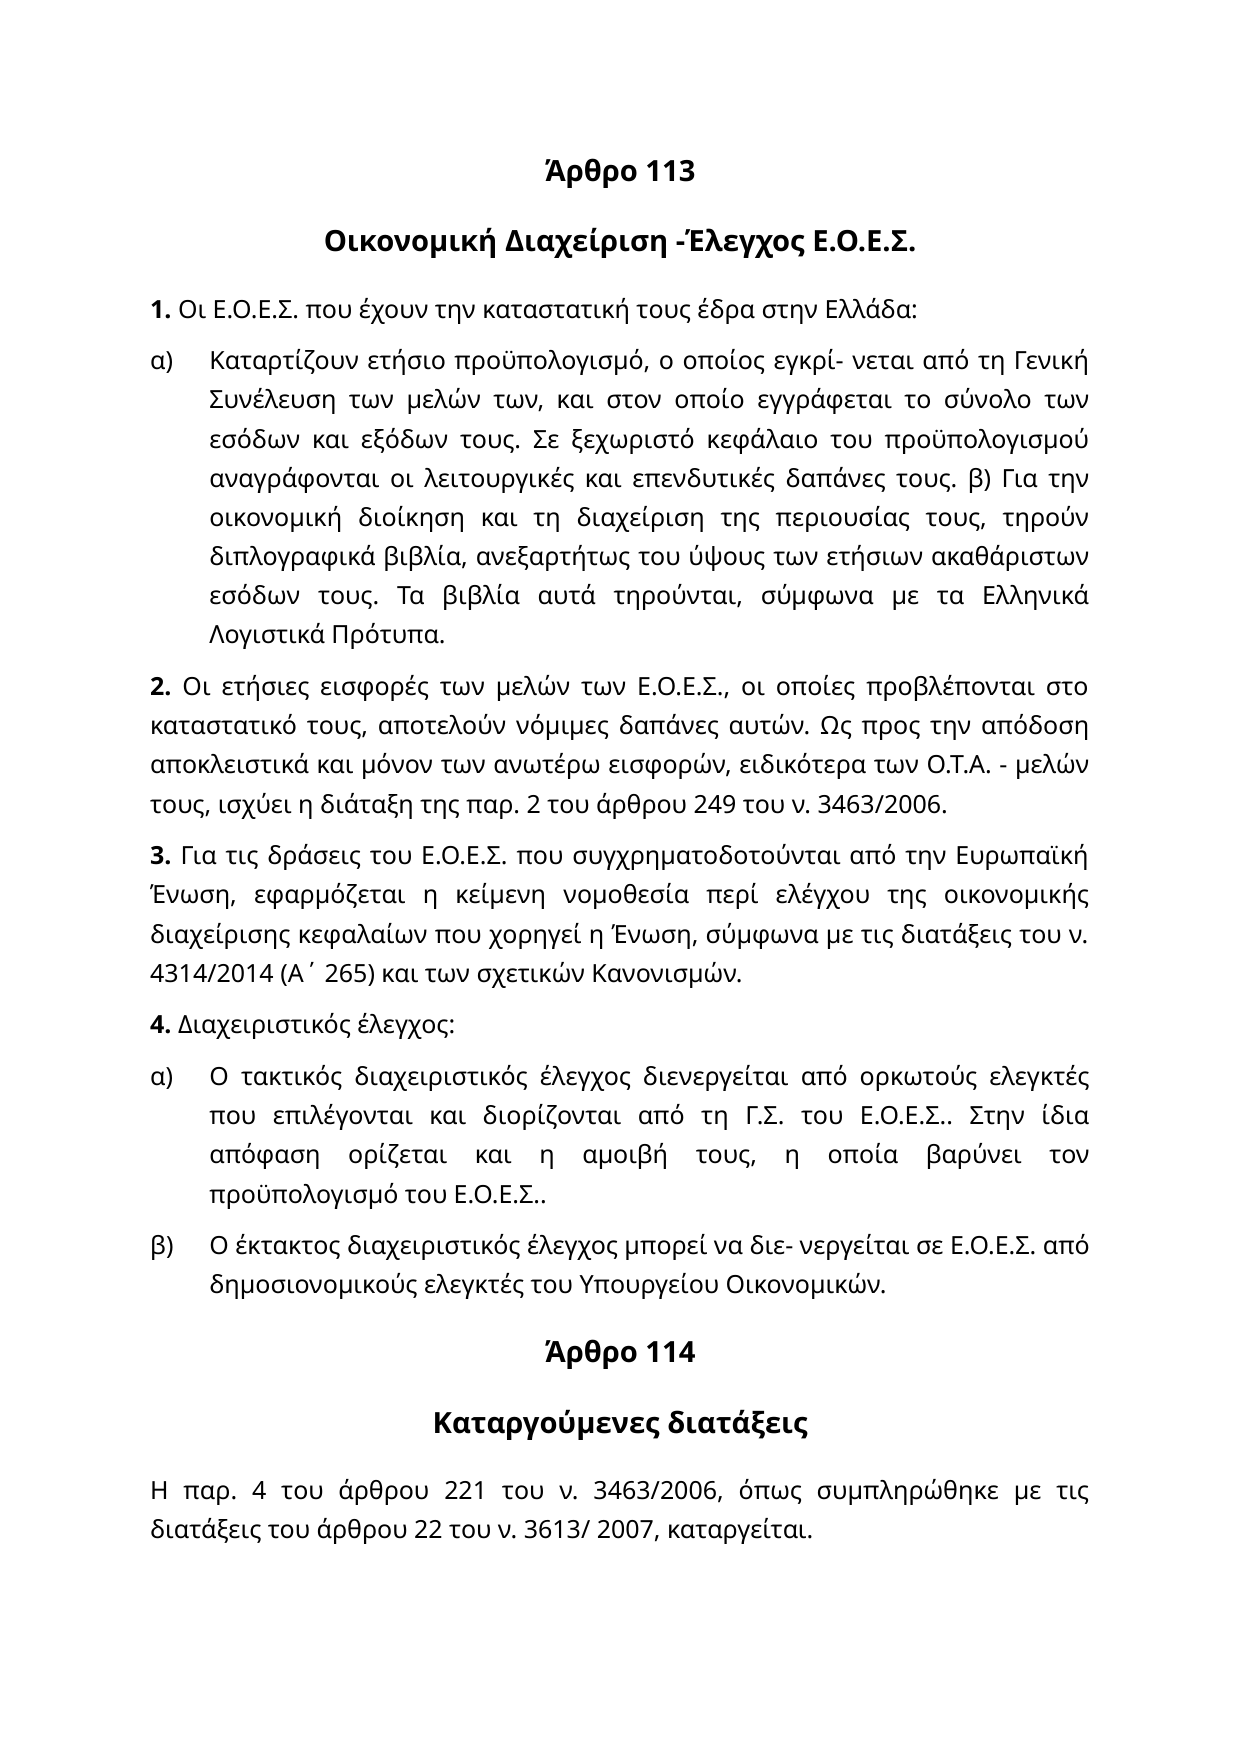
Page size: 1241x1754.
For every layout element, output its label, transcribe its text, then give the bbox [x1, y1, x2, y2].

list β) Ο έκτακτος διαχειριστικός έλεγχος μπορεί να διε- νεργείται σε Ε.Ο.Ε.Σ. από δημοσιονομικούς ελεγκτές του Υπουργείου Οικονομικών. [150, 1228, 1090, 1301]
list α) Ο τακτικός διαχειριστικός έλεγχος διενεργείται από ορκωτούς ελεγκτές που επιλέγονται και διορίζονται από τη Γ.Σ. του Ε.Ο.Ε.Σ.. Στην ίδια απόφαση ορίζεται και η αμοιβή τους, η οποία βαρύνει τον προϋπολογισμό του Ε.Ο.Ε.Σ.. [150, 1059, 1090, 1210]
subtitle Άρθρο 113 [150, 150, 1090, 190]
text 2. Οι ετήσιες εισφορές των μελών των Ε.Ο.Ε.Σ., οι οποίες προβλέπονται στο καταστατικό τους, αποτελούν νόμιμες δαπάνες αυτών. Ως προς την απόδοση αποκλειστικά και μόνον των ανωτέρω εισφορών, ειδικότερα των Ο.Τ.Α. - μελών τους, ισχύει η διάταξη της παρ. 2 του άρθρου 249 του ν. 3463/2006. [150, 669, 1090, 820]
text 3. Για τις δράσεις του Ε.Ο.Ε.Σ. που συγχρηματοδοτούνται από την Ευρωπαϊκή Ένωση, εφαρμόζεται η κείμενη νομοθεσία περί ελέγχου της οικονομικής διαχείρισης κεφαλαίων που χορηγεί η Ένωση, σύμφωνα με τις διατάξεις του ν. 4314/2014 (Α΄ 265) και των σχετικών Κανονισμών. [150, 838, 1090, 989]
subtitle Άρθρο 114 [150, 1331, 1090, 1371]
subtitle Καταργούμενες διατάξεις [150, 1402, 1090, 1442]
subtitle Οικονομική Διαχείριση -Έλεγχος Ε.Ο.Ε.Σ. [150, 221, 1090, 260]
list α) Καταρτίζουν ετήσιο προϋπολογισμό, ο οποίος εγκρί- νεται από τη Γενική Συνέλευση των μελών των, και στον οποίο εγγράφεται το σύνολο των εσόδων και εξόδων τους. Σε ξεχωριστό κεφάλαιο του προϋπολογισμού αναγράφονται οι λειτουργικές και επενδυτικές δαπάνες τους. β) Για την οικονομική διοίκηση και τη διαχείριση της περιουσίας τους, τηρούν διπλογραφικά βιβλία, ανεξαρτήτως του ύψους των ετήσιων ακαθάριστων εσόδων τους. Τα βιβλία αυτά τηρούνται, σύμφωνα με τα Ελληνικά Λογιστικά Πρότυπα. [150, 343, 1090, 651]
text 1. Οι Ε.Ο.Ε.Σ. που έχουν την καταστατική τους έδρα στην Ελλάδα: [150, 291, 1090, 325]
text Η παρ. 4 του άρθρου 221 του ν. 3463/2006, όπως συμπληρώθηκε με τις διατάξεις του άρθρου 22 του ν. 3613/ 2007, καταργείται. [150, 1472, 1090, 1546]
text 4. Διαχειριστικός έλεγχος: [150, 1007, 1090, 1041]
